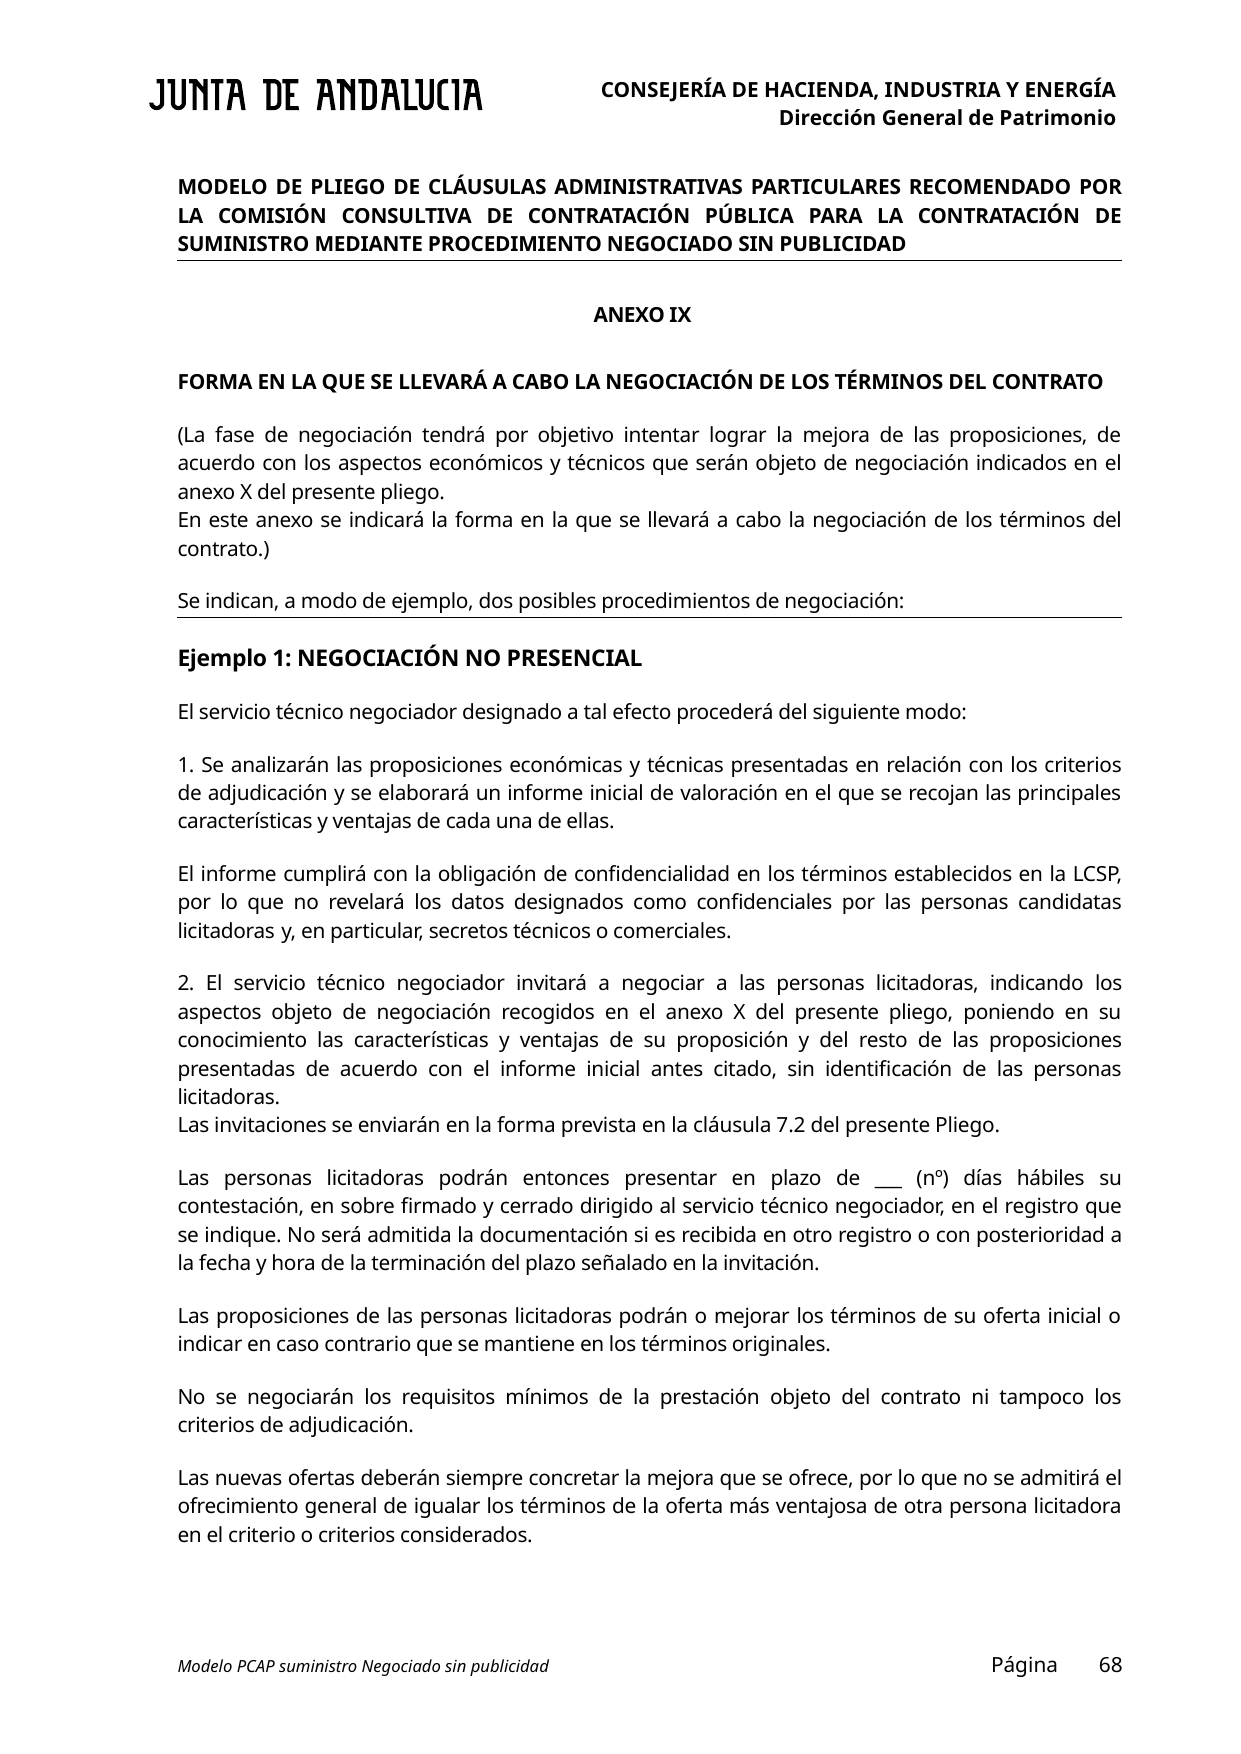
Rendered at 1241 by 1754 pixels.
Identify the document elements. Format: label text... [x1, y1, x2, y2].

text 2. El servicio técnico negociador invitará a negociar a las personas licitadoras, indicando los aspectos objeto de negociación recogidos en el anexo X del presente pliego, poniendo en su conocimiento las características y ventajas de su proposición y del resto de las proposiciones presentadas de acuerdo con el informe inicial antes citado, sin identificación de las personas licitadoras. [177, 968, 1122, 1111]
text El informe cumplirá con la obligación de confidencialidad en los términos establecidos en la LCSP, por lo que no revelará los datos designados como confidenciales por las personas candidatas licitadoras y, en particular, secretos técnicos o comerciales. [177, 859, 1122, 944]
text Las nuevas ofertas deberán siempre concretar la mejora que se ofrece, por lo que no se admitirá el ofrecimiento general de igualar los términos de la oferta más ventajosa de otra persona licitadora en el criterio o criterios considerados. [177, 1463, 1122, 1548]
text ANEXO IX [162, 300, 1122, 328]
text Ejemplo 1: NEGOCIACIÓN NO PRESENCIAL [177, 642, 1122, 673]
text No se negociarán los requisitos mínimos de la prestación objeto del contrato ni tampoco los criterios de adjudicación. [177, 1382, 1122, 1439]
text Las proposiciones de las personas licitadoras podrán o mejorar los términos de su oferta inicial o indicar en caso contrario que se mantiene en los términos originales. [177, 1301, 1122, 1358]
text Las invitaciones se enviarán en la forma prevista en la cláusula 7.2 del presente Pliego. [177, 1111, 1122, 1139]
text En este anexo se indicará la forma en la que se llevará a cabo la negociación de los términos del contrato.) [177, 505, 1122, 562]
text FORMA EN LA QUE SE LLEVARÁ A CABO LA NEGOCIACIÓN DE LOS TÉRMINOS DEL CONTRATO [177, 367, 1122, 396]
text Las personas licitadoras podrán entonces presentar en plazo de ___ (nº) días hábiles su contestación, en sobre firmado y cerrado dirigido al servicio técnico negociador, en el registro que se indique. No será admitida la documentación si es recibida en otro registro o con posterioridad a la fecha y hora de la terminación del plazo señalado en la invitación. [177, 1163, 1122, 1277]
text (La fase de negociación tendrá por objetivo intentar lograr la mejora de las proposiciones, de acuerdo con los aspectos económicos y técnicos que serán objeto de negociación indicados en el anexo X del presente pliego. [177, 420, 1122, 505]
list MODELO DE PLIEGO DE CLÁUSULAS ADMINISTRATIVAS PARTICULARES RECOMENDADO POR LA COMISIÓN CONSULTIVA DE CONTRATACIÓN PÚBLICA PARA LA CONTRATACIÓN DE SUMINISTRO MEDIANTE PROCEDIMIENTO NEGOCIADO SIN PUBLICIDAD [177, 172, 1122, 260]
text 1. Se analizarán las proposiciones económicas y técnicas presentadas en relación con los criterios de adjudicación y se elaborará un informe inicial de valoración en el que se recojan las principales características y ventajas de cada una de ellas. [177, 750, 1122, 835]
text Se indican, a modo de ejemplo, dos posibles procedimientos de negociación: [177, 586, 1122, 617]
text El servicio técnico negociador designado a tal efecto procederá del siguiente modo: [177, 697, 1122, 726]
